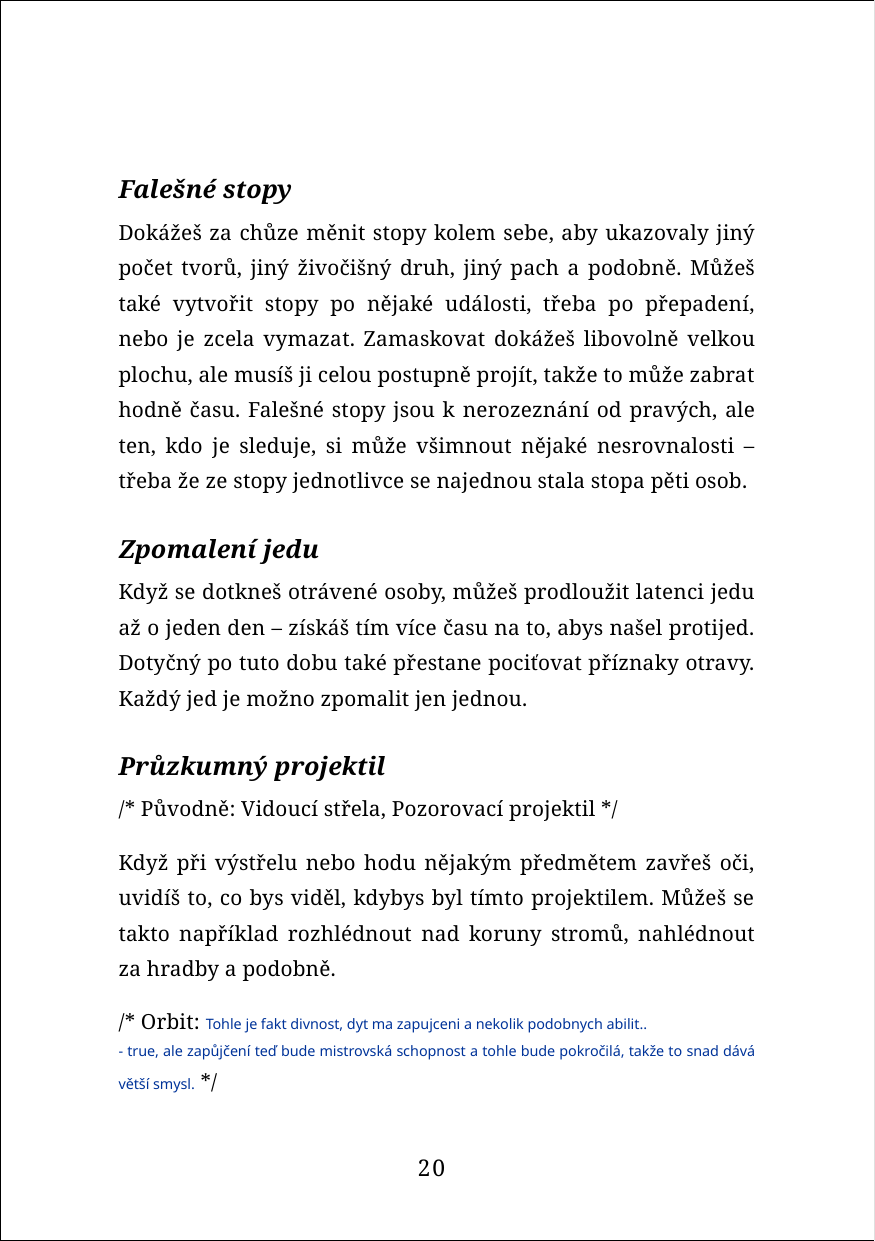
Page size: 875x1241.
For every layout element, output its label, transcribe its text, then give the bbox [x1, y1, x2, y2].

text Když se dotkneš otrávené osoby, můžeš prodloužit latenci jedu až o jeden den – získáš tím více času na to, abys našel protijed. Dotyčný po tuto dobu také přestane pociťovat příznaky otravy. Každý jed je možno zpomalit jen jednou. [118, 577, 756, 712]
text /* Orbit: Tohle je fakt divnost, dyt ma zapujceni a nekolik podobnych abilit.. - true, ale zapůjčení teď bude mistrovská schopnost a tohle bude pokročilá, takže to snad dává větší smysl. */ [118, 1007, 756, 1096]
subtitle Zpomalení jedu [118, 531, 756, 565]
subtitle Průzkumný projektil [118, 749, 756, 783]
text Když při výstřelu nebo hodu nějakým předmětem zavřeš oči, uvidíš to, co bys viděl, kdybys byl tímto projektilem. Můžeš se takto například rozhlédnout nad koruny stromů, nahlédnout za hradby a podobně. [118, 848, 756, 983]
text Dokážeš za chůze měnit stopy kolem sebe, aby ukazovaly jiný počet tvorů, jiný živočišný druh, jiný pach a podobně. Můžeš také vytvořit stopy po nějaké události, třeba po přepadení, nebo je zcela vymazat. Zamaskovat dokážeš libovolně velkou plochu, ale musíš ji celou postupně projít, takže to může zabrat hodně času. Falešné stopy jsou k nerozeznání od pravých, ale ten, kdo je sleduje, si může všimnout nějaké nesrovnalosti – třeba že ze stopy jednotlivce se najednou stala stopa pěti osob. [118, 218, 756, 495]
text /* Původně: Vidoucí střela, Pozorovací projektil */ [118, 794, 756, 823]
subtitle Falešné stopy [118, 172, 756, 206]
